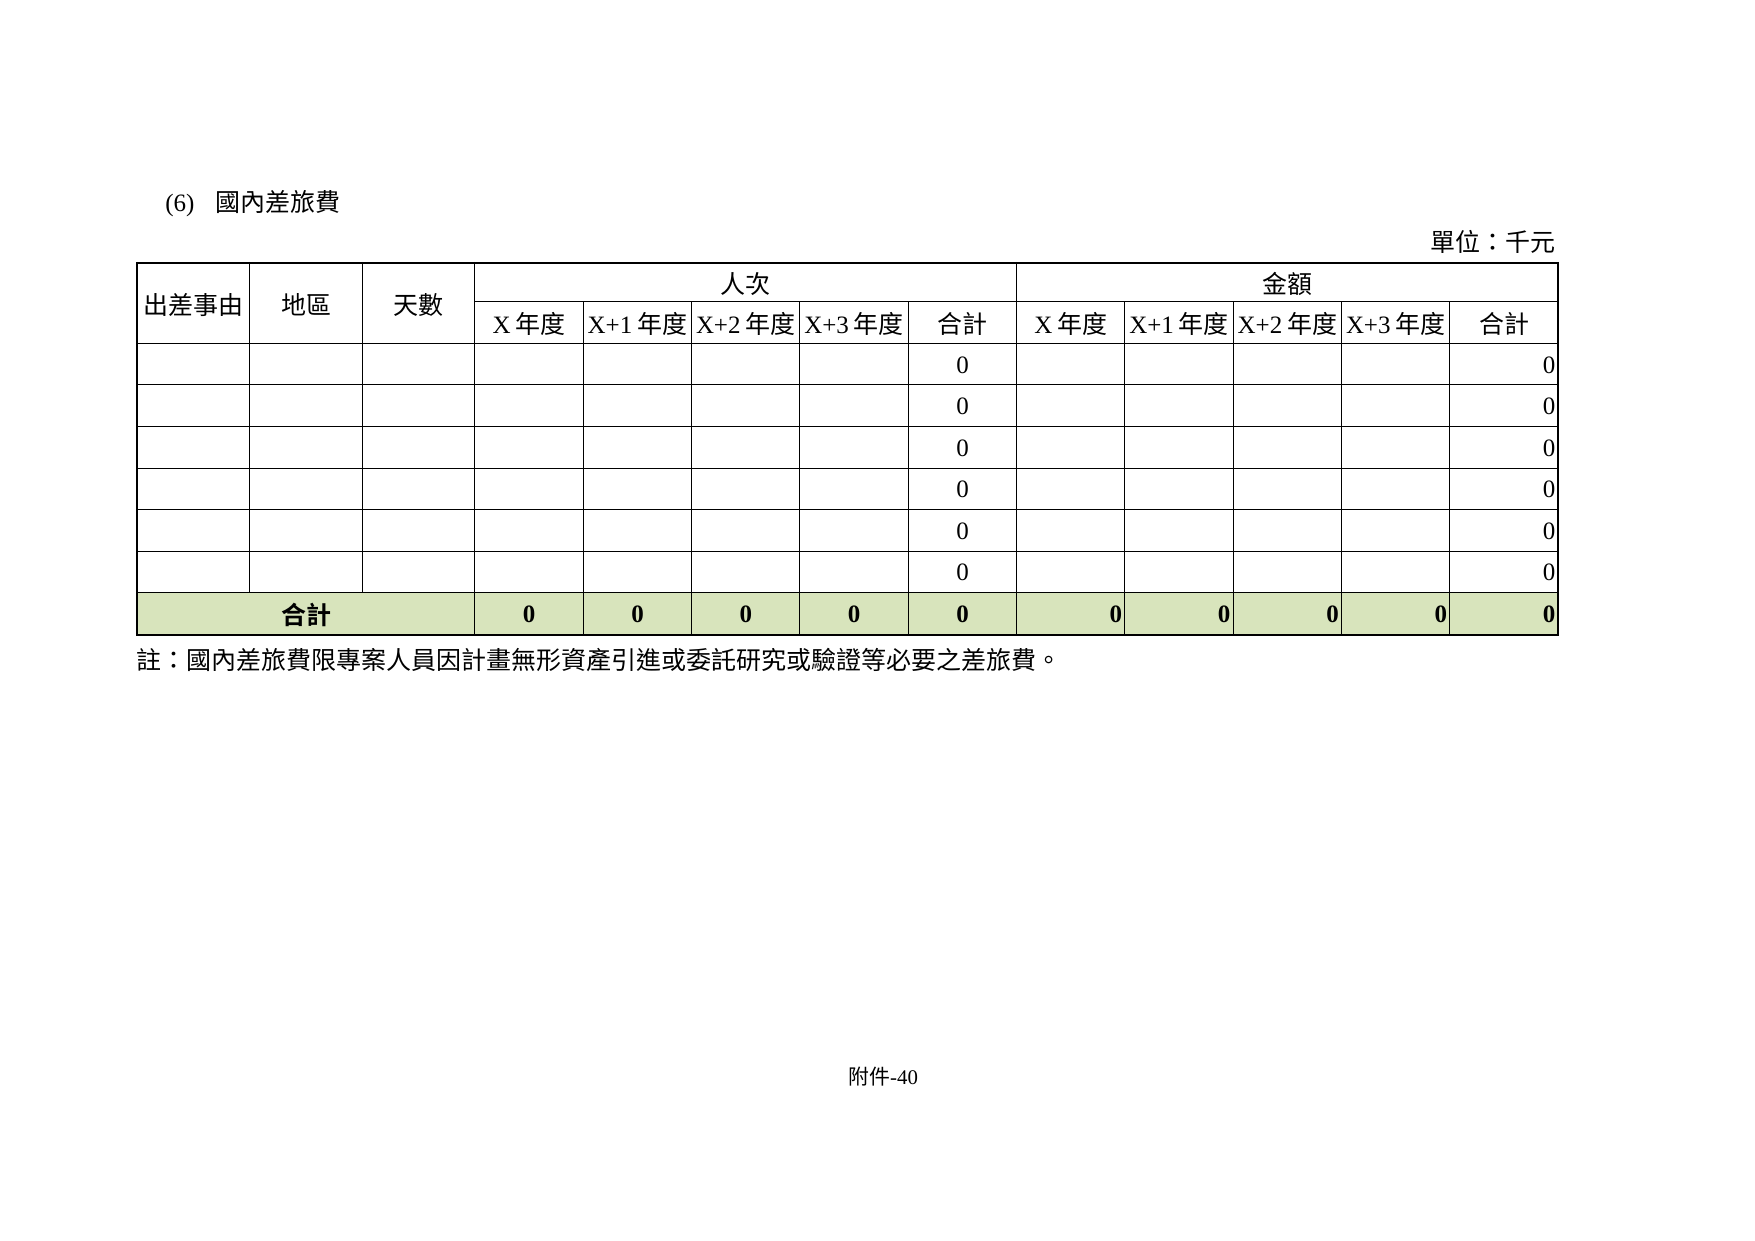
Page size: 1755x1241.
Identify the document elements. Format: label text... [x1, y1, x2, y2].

table_cell X+1年度 [584, 302, 691, 343]
table_cell 0 [1342, 593, 1449, 634]
table_cell 0 [1450, 552, 1557, 592]
table_cell X+3年度 [800, 302, 908, 343]
table_cell [800, 469, 908, 509]
table_cell [138, 385, 249, 426]
table_cell 0 [909, 593, 1016, 634]
table_cell 0 [1450, 510, 1557, 551]
table_cell 0 [1234, 593, 1341, 634]
table_cell [475, 344, 583, 384]
table_cell 地區 [250, 264, 362, 343]
table_cell 0 [800, 593, 908, 634]
table_cell 0 [909, 385, 1016, 426]
table_cell 0 [909, 427, 1016, 467]
table_cell 人次 [475, 264, 1016, 301]
table_cell [1017, 344, 1124, 384]
table_cell [1017, 552, 1124, 592]
table_cell X+3年度 [1342, 302, 1449, 343]
table_cell [692, 552, 799, 592]
table_cell [1342, 510, 1449, 551]
table_cell [363, 469, 474, 509]
table_cell [1234, 510, 1341, 551]
table_cell [138, 510, 249, 551]
table_cell [363, 552, 474, 592]
table_cell [250, 552, 362, 592]
table_cell [692, 469, 799, 509]
table_cell X年度 [475, 302, 583, 343]
table_cell [1234, 427, 1341, 467]
table_cell [475, 510, 583, 551]
table_cell [1342, 469, 1449, 509]
table_cell [692, 510, 799, 551]
table_cell [692, 344, 799, 384]
table_cell [363, 510, 474, 551]
table_cell [692, 427, 799, 467]
table_cell X+2年度 [692, 302, 799, 343]
table_cell [1125, 427, 1233, 467]
table_cell [1342, 385, 1449, 426]
table_cell [250, 469, 362, 509]
table_cell [1234, 469, 1341, 509]
table_cell [250, 344, 362, 384]
table_cell [800, 552, 908, 592]
table_cell [1125, 510, 1233, 551]
table_cell 0 [1125, 593, 1233, 634]
table_cell [250, 510, 362, 551]
table_cell 0 [909, 552, 1016, 592]
table_cell [1125, 344, 1233, 384]
table_cell [475, 427, 583, 467]
table_cell [1017, 385, 1124, 426]
table_cell 單位：千元 [137, 220, 1558, 262]
table_cell [800, 385, 908, 426]
table_cell 天數 [363, 264, 474, 343]
table_cell 出差事由 [138, 264, 249, 343]
table_cell [475, 385, 583, 426]
table_cell [250, 427, 362, 467]
table_cell 0 [1017, 593, 1124, 634]
table_cell [1342, 344, 1449, 384]
table_cell [800, 427, 908, 467]
table_cell [1234, 552, 1341, 592]
table_cell [1125, 469, 1233, 509]
table_cell [475, 469, 583, 509]
table_cell 合計 [1450, 302, 1557, 343]
text 註：國內差旅費限專案人員因計畫無形資產引進或委託研究或驗證等必要之差旅費。 [136, 636, 1630, 677]
table_cell 0 [909, 344, 1016, 384]
table_cell [584, 469, 691, 509]
table_cell [800, 510, 908, 551]
table_cell [363, 427, 474, 467]
table_cell [692, 385, 799, 426]
table_cell 0 [1450, 593, 1557, 634]
table_cell [1234, 385, 1341, 426]
table_cell [584, 344, 691, 384]
table_cell [138, 344, 249, 384]
table_cell [138, 552, 249, 592]
table_cell [1234, 344, 1341, 384]
table_cell 0 [1450, 469, 1557, 509]
table_cell [800, 344, 908, 384]
table_cell X+1年度 [1125, 302, 1233, 343]
table_cell [1125, 552, 1233, 592]
table_cell 0 [1450, 385, 1557, 426]
table_cell X+2年度 [1234, 302, 1341, 343]
table_cell 0 [1450, 344, 1557, 384]
table_cell 0 [1450, 427, 1557, 467]
table_cell [475, 552, 583, 592]
table_cell [138, 469, 249, 509]
table_cell [363, 385, 474, 426]
table_cell [584, 552, 691, 592]
table_cell [363, 344, 474, 384]
table_cell 合計 [138, 593, 474, 634]
table_cell 0 [909, 510, 1016, 551]
table_cell [584, 385, 691, 426]
table_cell 0 [692, 593, 799, 634]
table_cell [1342, 427, 1449, 467]
table_cell [1017, 427, 1124, 467]
table_cell 0 [584, 593, 691, 634]
table_cell 0 [909, 469, 1016, 509]
table_cell [250, 385, 362, 426]
table_cell [584, 510, 691, 551]
table_cell 0 [475, 593, 583, 634]
table_cell 合計 [909, 302, 1016, 343]
table_cell [1017, 469, 1124, 509]
table_cell [584, 427, 691, 467]
table_cell [138, 427, 249, 467]
table_cell X年度 [1017, 302, 1124, 343]
table_cell [1017, 510, 1124, 551]
table_cell [1342, 552, 1449, 592]
table_header 國內差旅費 [137, 179, 1558, 220]
table_cell 金額 [1017, 264, 1557, 301]
table_cell [1125, 385, 1233, 426]
